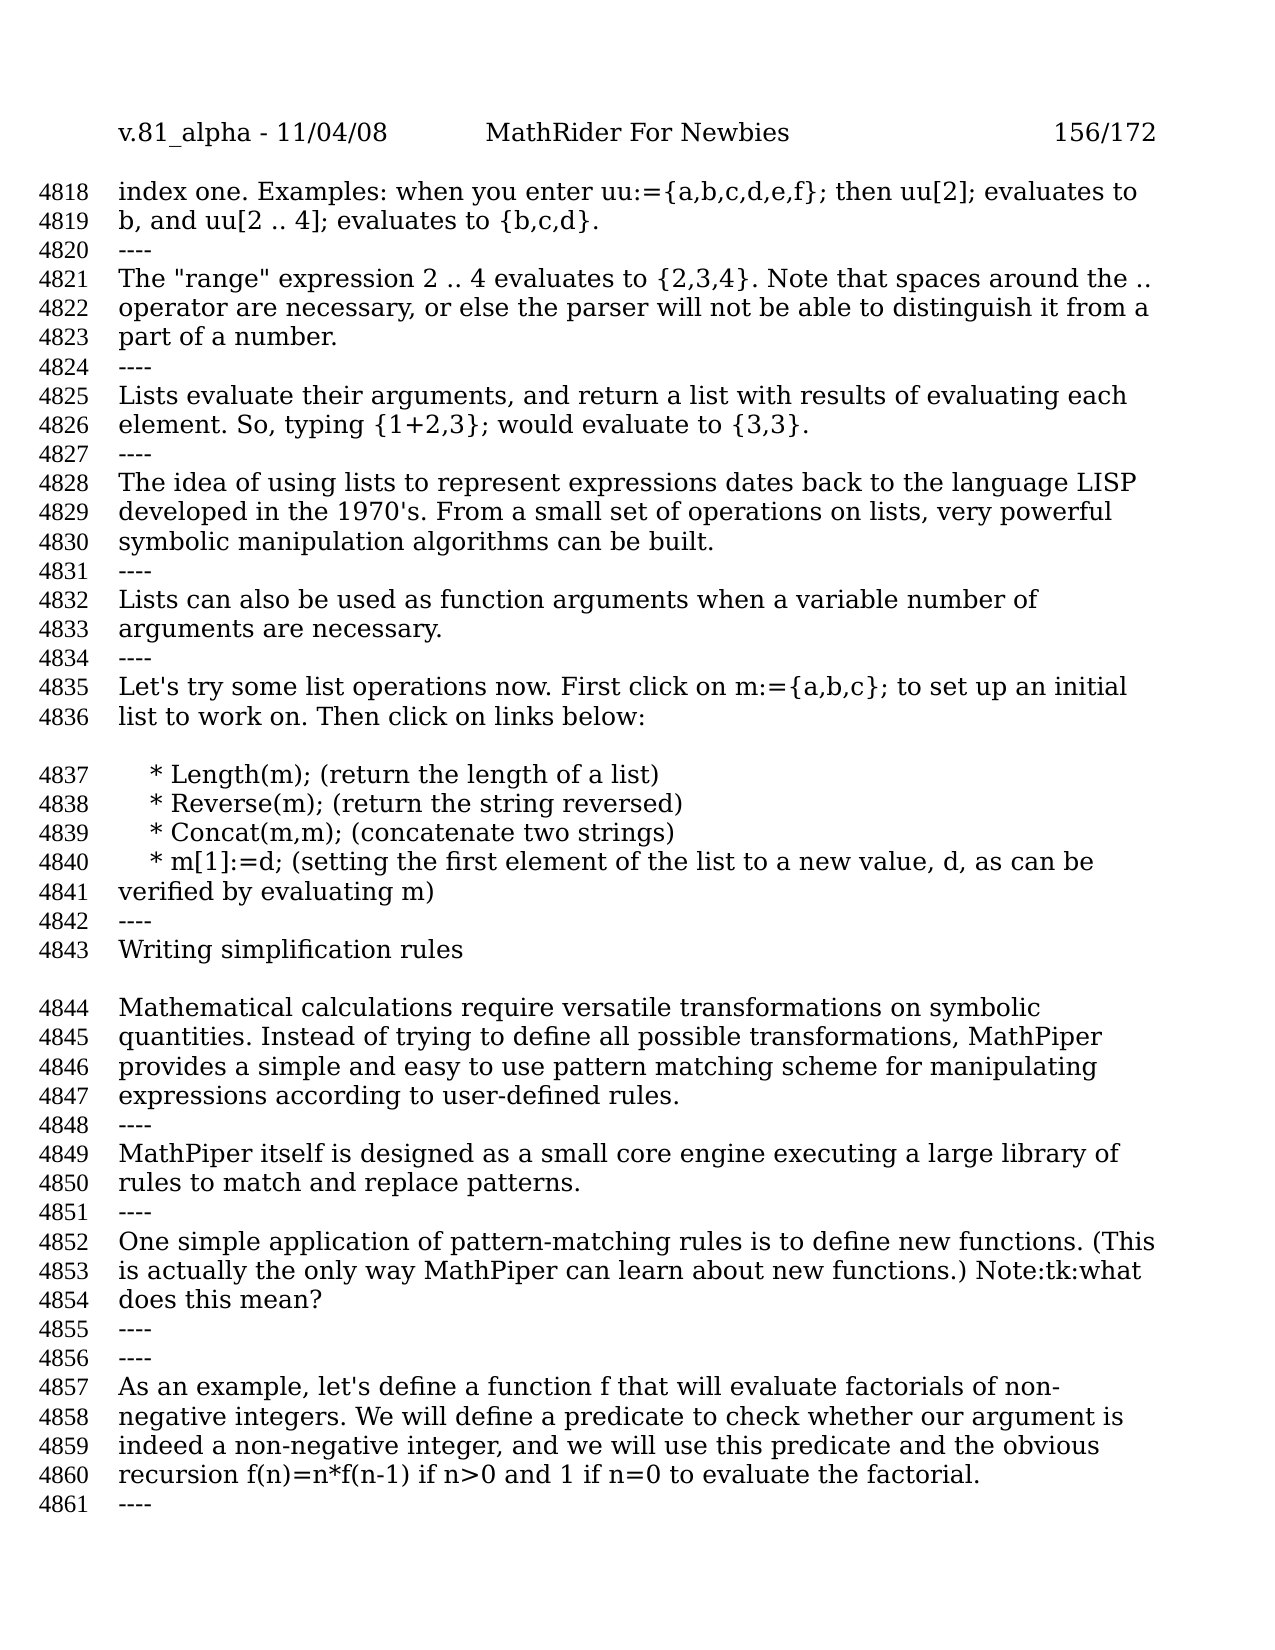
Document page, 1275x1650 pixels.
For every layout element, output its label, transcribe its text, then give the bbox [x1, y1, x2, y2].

text ---- [118, 439, 1157, 468]
text ---- [118, 1314, 1157, 1343]
text The "range" expression 2 .. 4 evaluates to {2,3,4}. Note that spaces around the .. operator are necessary, or else the parser will not be able to distinguish it from a part of a number. [118, 264, 1157, 352]
text ---- [118, 235, 1157, 264]
text * Concat(m,m); (concatenate two strings) [118, 818, 1157, 848]
text ---- [118, 1489, 1157, 1518]
text ---- [118, 352, 1157, 381]
text * Length(m); (return the length of a list) [118, 760, 1157, 789]
text ---- [118, 906, 1157, 935]
text As an example, let's define a function f that will evaluate factorials of non-negative integers. We will define a predicate to check whether our argument is indeed a non-negative integer, and we will use this predicate and the obvious recursion f(n)=n*f(n-1) if n>0 and 1 if n=0 to evaluate the factorial. [118, 1373, 1157, 1489]
text index one. Examples: when you enter uu:={a,b,c,d,e,f}; then uu[2]; evaluates to b, and uu[2 .. 4]; evaluates to {b,c,d}. [118, 177, 1157, 235]
text Lists can also be used as function arguments when a variable number of arguments are necessary. [118, 585, 1157, 643]
text ---- [118, 1110, 1157, 1139]
text * Reverse(m); (return the string reversed) [118, 789, 1157, 818]
text Writing simplification rules [118, 935, 1157, 964]
text The idea of using lists to represent expressions dates back to the language LISP developed in the 1970's. From a small set of operations on lists, very powerful symbolic manipulation algorithms can be built. [118, 468, 1157, 556]
text ---- [118, 643, 1157, 673]
text ---- [118, 1343, 1157, 1373]
text One simple application of pattern-matching rules is to define new functions. (This is actually the only way MathPiper can learn about new functions.) Note:tk:what does this mean? [118, 1227, 1157, 1314]
text * m[1]:=d; (setting the first element of the list to a new value, d, as can be verified by evaluating m) [118, 848, 1157, 906]
text MathPiper itself is designed as a small core engine executing a large library of rules to match and replace patterns. [118, 1139, 1157, 1198]
text ---- [118, 1198, 1157, 1227]
text Let's try some list operations now. First click on m:={a,b,c}; to set up an initial list to work on. Then click on links below: [118, 673, 1157, 731]
text ---- [118, 556, 1157, 585]
text Mathematical calculations require versatile transformations on symbolic quantities. Instead of trying to define all possible transformations, MathPiper provides a simple and easy to use pattern matching scheme for manipulating expressions according to user-defined rules. [118, 993, 1157, 1110]
text Lists evaluate their arguments, and return a list with results of evaluating each element. So, typing {1+2,3}; would evaluate to {3,3}. [118, 381, 1157, 439]
